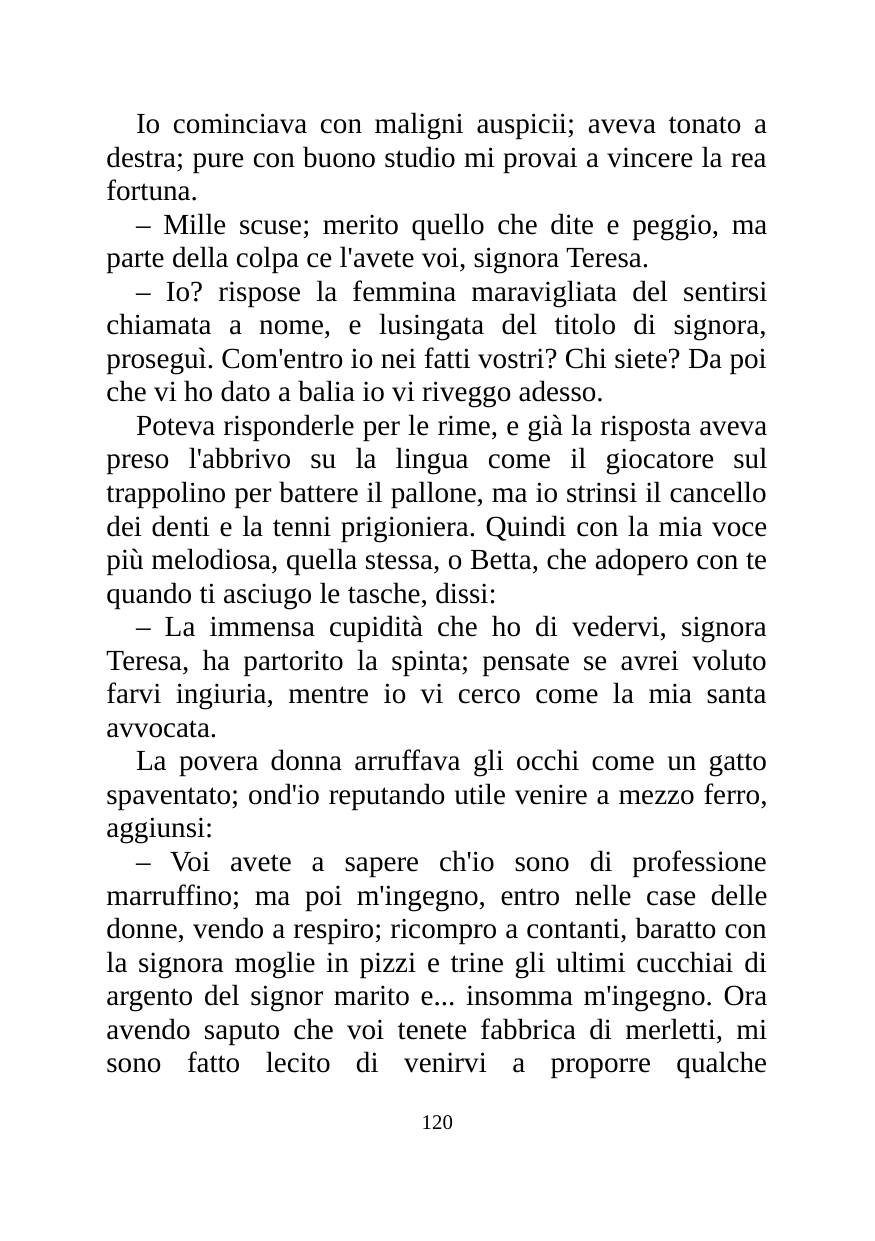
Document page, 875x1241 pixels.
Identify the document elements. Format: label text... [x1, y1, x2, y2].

text – Io? rispose la femmina maravigliata del sentirsi chiamata a nome, e lusingata del titolo di signora, proseguì. Com'entro io nei fatti vostri? Chi siete? Da poi che vi ho dato a balia io vi riveggo adesso. [106, 274, 768, 408]
text – La immensa cupidità che ho di vedervi, signora Teresa, ha partorito la spinta; pensate se avrei voluto farvi ingiuria, mentre io vi cerco come la mia santa avvocata. [106, 609, 768, 743]
text Poteva risponderle per le rime, e già la risposta aveva preso l'abbrivo su la lingua come il giocatore sul trappolino per battere il pallone, ma io strinsi il cancello dei denti e la tenni prigioniera. Quindi con la mia voce più melodiosa, quella stessa, o Betta, che adopero con te quando ti asciugo le tasche, dissi: [106, 408, 768, 609]
text La povera donna arruffava gli occhi come un gatto spaventato; ond'io reputando utile venire a mezzo ferro, aggiunsi: [106, 743, 768, 844]
text – Voi avete a sapere ch'io sono di professione marruffino; ma poi m'ingegno, entro nelle case delle donne, vendo a respiro; ricompro a contanti, baratto con la signora moglie in pizzi e trine gli ultimi cucchiai di argento del signor marito e... insomma m'ingegno. Ora avendo saputo che voi tenete fabbrica di merletti, mi sono fatto lecito di venirvi a proporre qualche [106, 844, 768, 1079]
text Io cominciava con maligni auspicii; aveva tonato a destra; pure con buono studio mi provai a vincere la rea fortuna. [106, 106, 768, 207]
text – Mille scuse; merito quello che dite e peggio, ma parte della colpa ce l'avete voi, signora Teresa. [106, 207, 768, 274]
